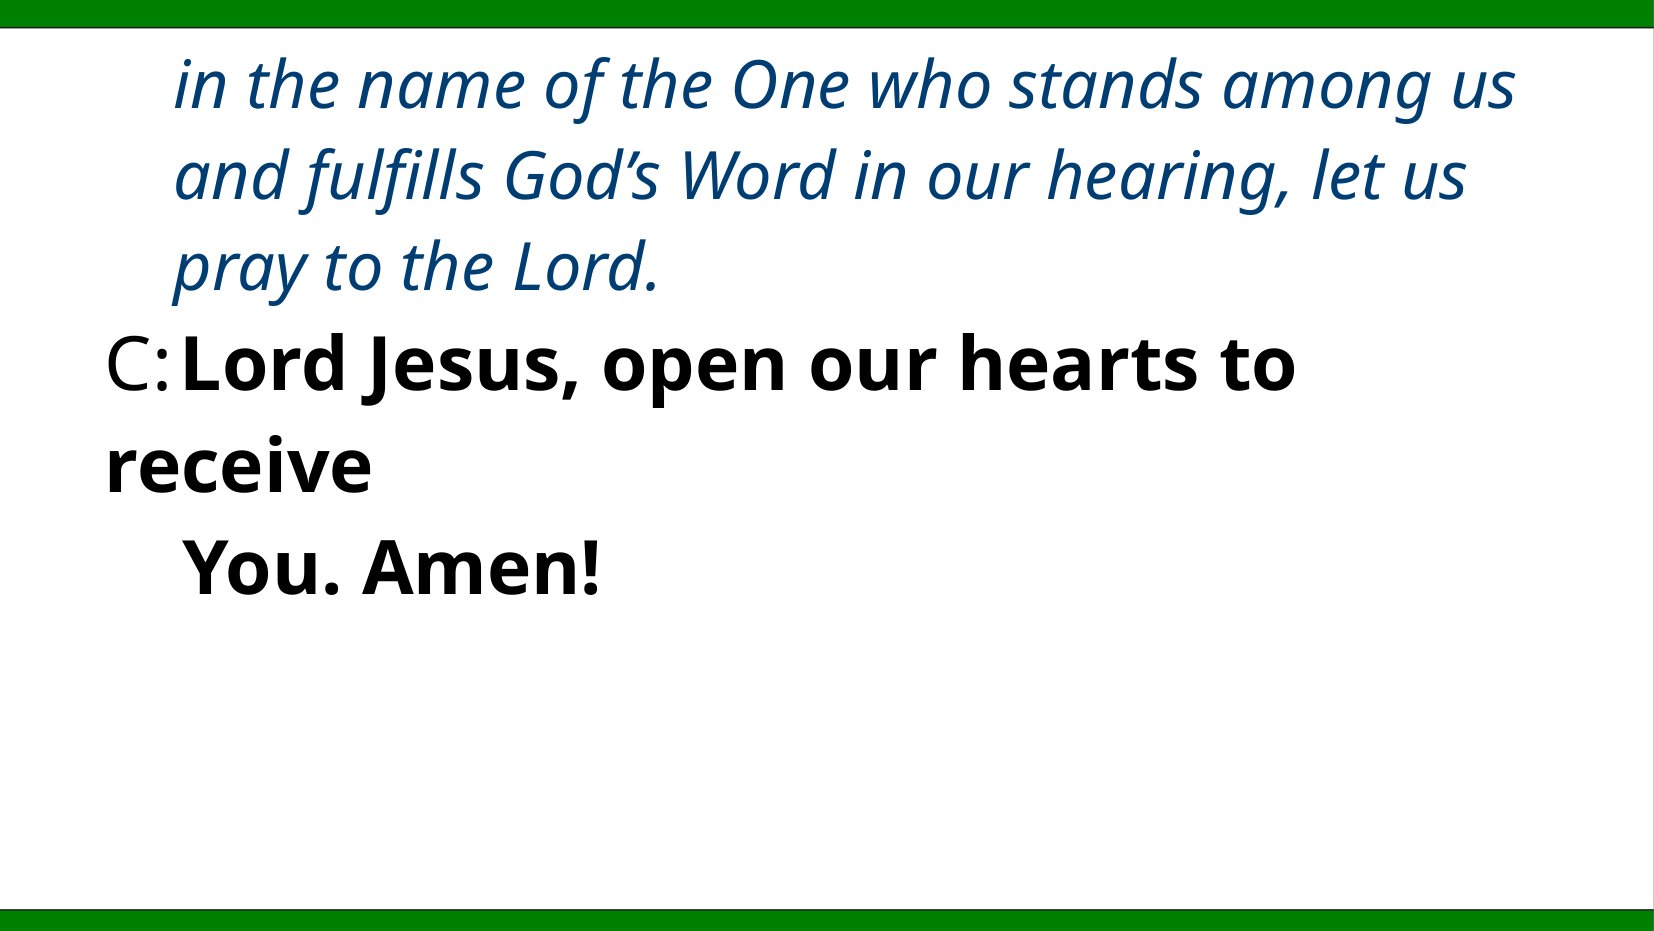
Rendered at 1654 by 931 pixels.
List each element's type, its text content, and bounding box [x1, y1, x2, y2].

text_box in the name of the One who stands among us and fulfills God’s Word in our hearing, let us pray to the Lord. C: Lord Jesus, open our hearts to receive You. Amen! [90, 30, 1591, 511]
picture [0, 0, 1654, 931]
